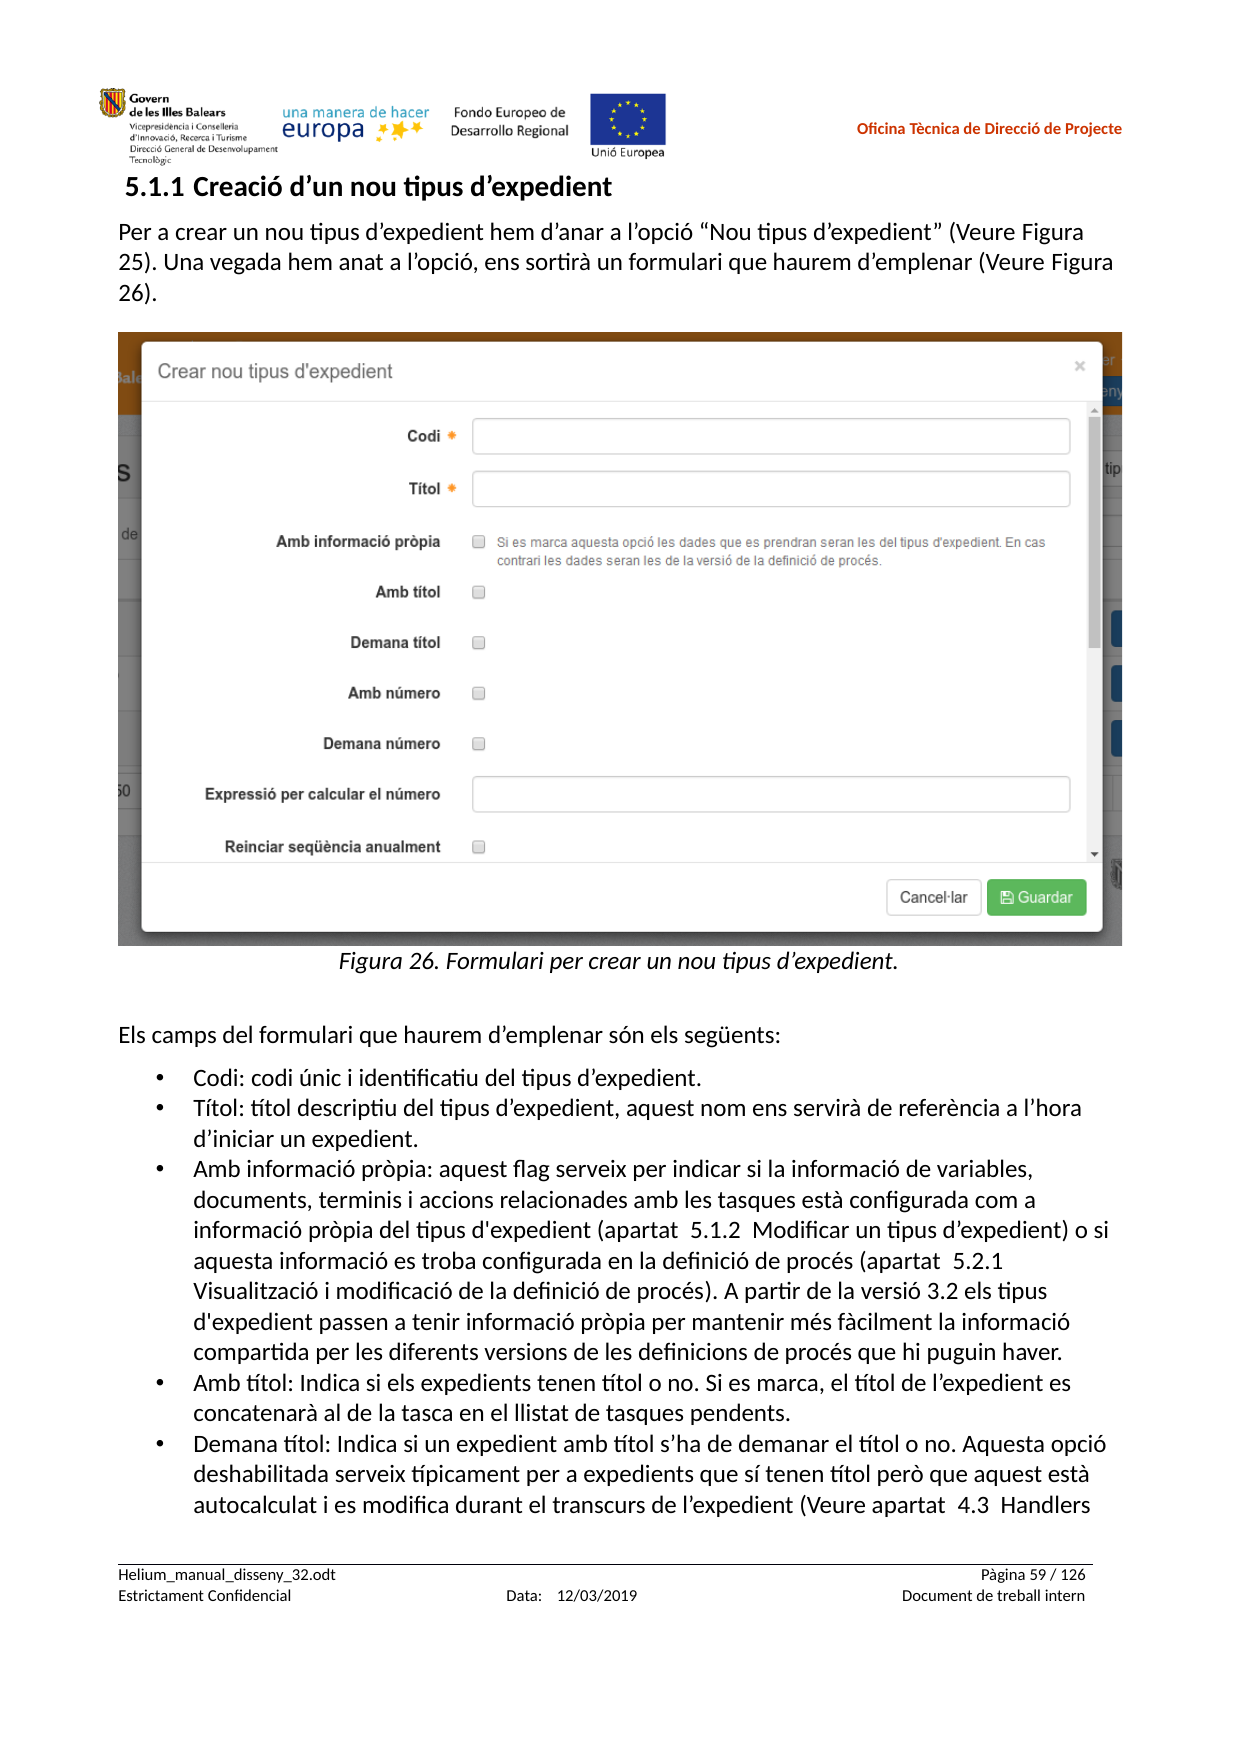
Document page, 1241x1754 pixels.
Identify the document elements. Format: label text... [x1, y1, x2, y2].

list Títol: títol descriptiu del tipus d’expedient, aquest nom ens servirà de referència a l’hora d’iniciar un expedient. [156, 1092, 1122, 1153]
subtitle Creació d’un nou tipus d’expedient [118, 168, 1122, 203]
text Els camps del formulari que haurem d’emplenar són els següents: [118, 1019, 1122, 1049]
text Figura 26. Formulari per crear un nou tipus d’expedient. [118, 946, 1122, 976]
picture [99, 87, 668, 166]
text Per a crear un nou tipus d’expedient hem d’anar a l’opció “Nou tipus d’expedient” (Veure Figura 25). Una vegada hem anat a l’opció, ens sortirà un formulari que haurem d’emplenar (Veure Figura 26). [118, 216, 1122, 308]
list Amb informació pròpia: aquest flag serveix per indicar si la informació de variables, documents, terminis i accions relacionades amb les tasques està configurada com a informació pròpia del tipus d'expedient (apartat 5.1.2 Modificar un tipus d’expedient) o si aquesta informació es troba configurada en la definició de procés (apartat 5.2.1 Visualització i modificació de la definició de procés). A partir de la versió 3.2 els tipus d'expedient passen a tenir informació pròpia per mantenir més fàcilment la informació compartida per les diferents versions de les definicions de procés que hi puguin haver. [156, 1153, 1122, 1367]
list Codi: codi únic i identificatiu del tipus d’expedient. [156, 1062, 1122, 1092]
list Demana títol: Indica si un expedient amb títol s’ha de demanar el títol o no. Aquesta opció deshabilitada serveix típicament per a expedients que sí tenen títol però que aquest està autocalculat i es modifica durant el transcurs de l’expedient (Veure apartat 4.3 Handlers [156, 1428, 1122, 1519]
list Amb títol: Indica si els expedients tenen títol o no. Si es marca, el títol de l’expedient es concatenarà al de la tasca en el llistat de tasques pendents. [156, 1367, 1122, 1428]
